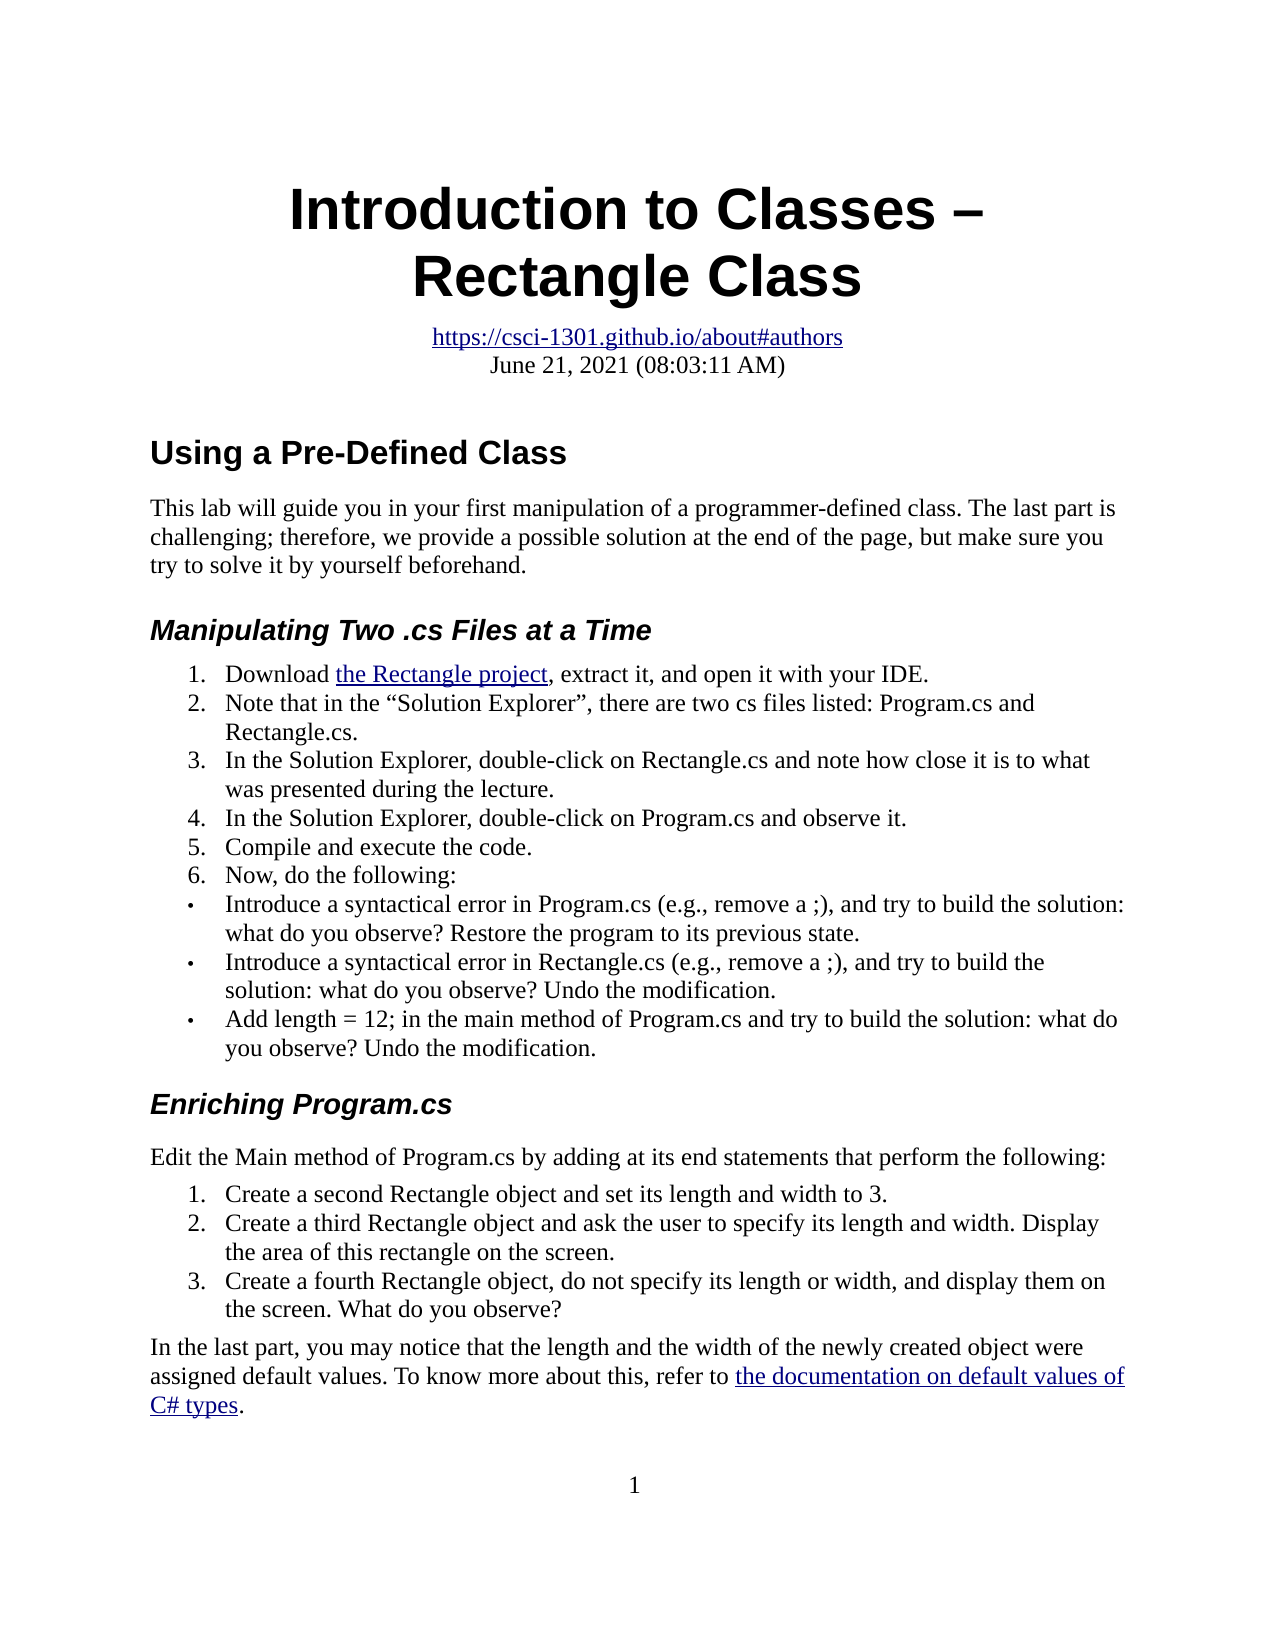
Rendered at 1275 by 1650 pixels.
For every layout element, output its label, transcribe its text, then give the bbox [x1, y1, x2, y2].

list Introduce a syntactical error in Program.cs (e.g., remove a ;), and try to build the solution: what do you observe? Restore the program to its previous state. [187, 889, 1125, 947]
list In the Solution Explorer, double-click on Rectangle.cs and note how close it is to what was presented during the lecture. [187, 746, 1125, 803]
title Introduction to Classes – Rectangle Class [150, 175, 1125, 309]
text June 21, 2021 (08:03:11 AM) [150, 350, 1125, 379]
list Note that in the “Solution Explorer”, there are two cs files listed: Program.cs and Rectangle.cs. [187, 688, 1125, 746]
list Create a third Rectangle object and ask the user to specify its length and width. Display the area of this rectangle on the screen. [187, 1208, 1125, 1266]
subtitle Enriching Program.cs [150, 1087, 1125, 1120]
list In the Solution Explorer, double-click on Program.cs and observe it. [187, 803, 1125, 832]
list Create a second Rectangle object and set its length and width to 3. [187, 1179, 1125, 1208]
list Download the Rectangle project, extract it, and open it with your IDE. [187, 659, 1125, 688]
subtitle Manipulating Two .cs Files at a Time [150, 613, 1125, 647]
text https://csci-1301.github.io/about#authors [150, 322, 1125, 350]
list Introduce a syntactical error in Rectangle.cs (e.g., remove a ;), and try to build the solution: what do you observe? Undo the modification. [187, 947, 1125, 1004]
text This lab will guide you in your first manipulation of a programmer-defined class. The last part is challenging; therefore, we provide a possible solution at the end of the page, but make sure you try to solve it by yourself beforehand. [150, 493, 1125, 579]
text In the last part, you may notice that the length and the width of the newly created object were assigned default values. To know more about this, refer to the documentation on default values of C# types. [150, 1332, 1125, 1418]
list Now, do the following: [187, 861, 1125, 889]
list Create a fourth Rectangle object, do not specify its length or width, and display them on the screen. What do you observe? [187, 1266, 1125, 1323]
subtitle Using a Pre-Defined Class [150, 433, 1125, 472]
list Add length = 12; in the main method of Program.cs and try to build the solution: what do you observe? Undo the modification. [187, 1004, 1125, 1062]
list Compile and execute the code. [187, 832, 1125, 861]
text Edit the Main method of Program.cs by adding at its end statements that perform the following: [150, 1142, 1125, 1171]
